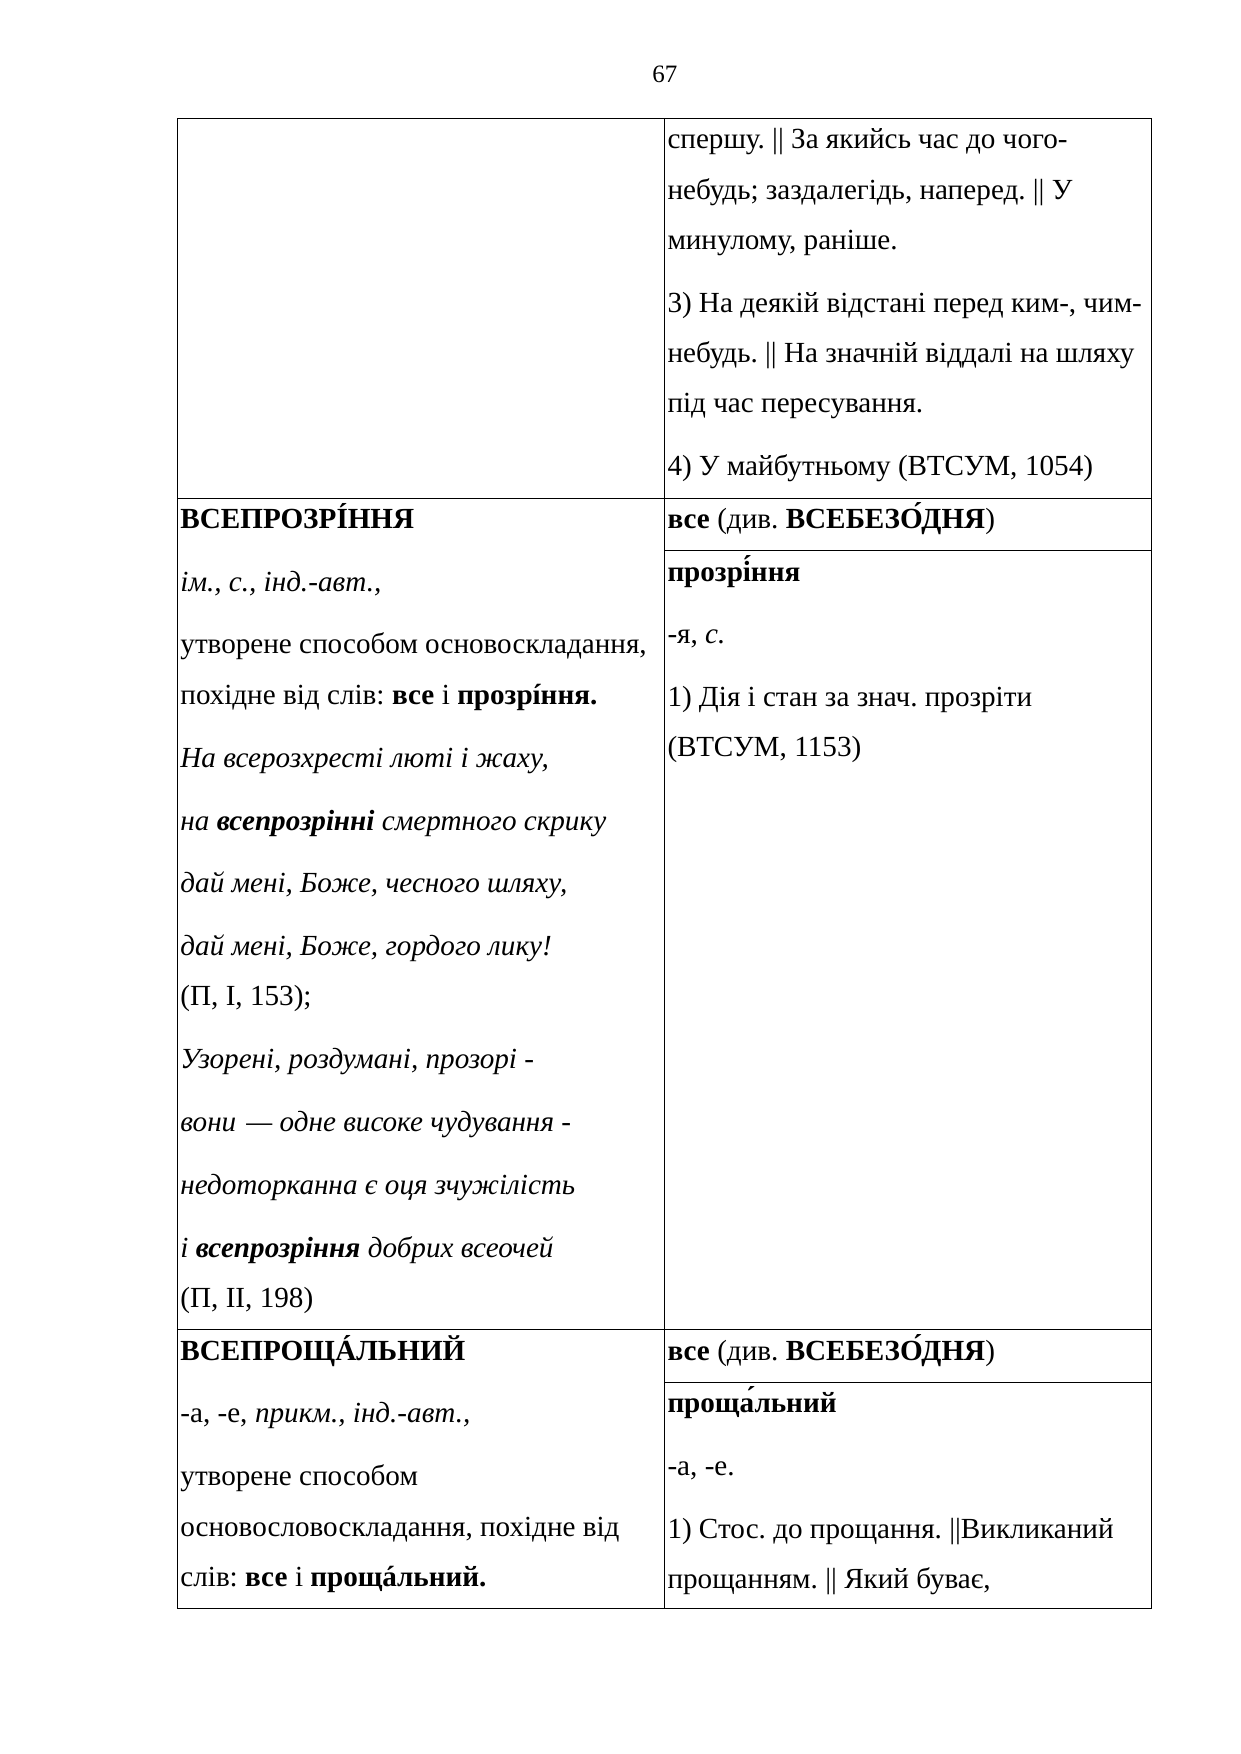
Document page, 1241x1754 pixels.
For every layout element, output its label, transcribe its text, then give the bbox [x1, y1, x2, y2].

table_cell все (див. ВСЕБЕЗО́ДНЯ) [665, 1330, 1151, 1382]
table_cell [178, 119, 664, 497]
table_cell ВСЕПРОЩÁЛЬНИЙ -а, -е, прикм., інд.-авт., утворене способом основословоскладання, похідне від слів: все і прощáльний. [178, 1330, 664, 1608]
table_cell все (див. ВСЕБЕЗО́ДНЯ) [665, 499, 1151, 550]
table_cell спершу. || За якийсь час до чого-небудь; заздалегідь, наперед. || У минулому, раніше. 3) На деякій відстані перед ким-, чим-небудь. || На значній віддалі на шляху під час пересування. 4) У майбутньому (ВТСУМ, 1054) [665, 119, 1151, 497]
table_cell проща́льний -а, -е. 1) Стос. до прощання. ||Викликаний прощанням. || Який буває, [665, 1383, 1151, 1608]
table_cell прозрі́ння -я, с. 1) Дія і стан за знач. прозріти (ВТСУМ, 1153) [665, 551, 1151, 1329]
table_cell ВСЕПРОЗРÍННЯ ім., с., інд.-авт., утворене способом основоскладання, похідне від слів: все і прозрíння. На всерозхресті люті і жаху, на всепрозрінні смертного скрику дай мені, Боже, чесного шляху, дай мені, Боже, гордого лику! (П, І, 153); Узорені, роздумані, прозорі - вони — одне високе чудування - недоторканна є оця зчужілість і всепрозріння добрих всеочей (П, ІІ, 198) [178, 499, 664, 1329]
